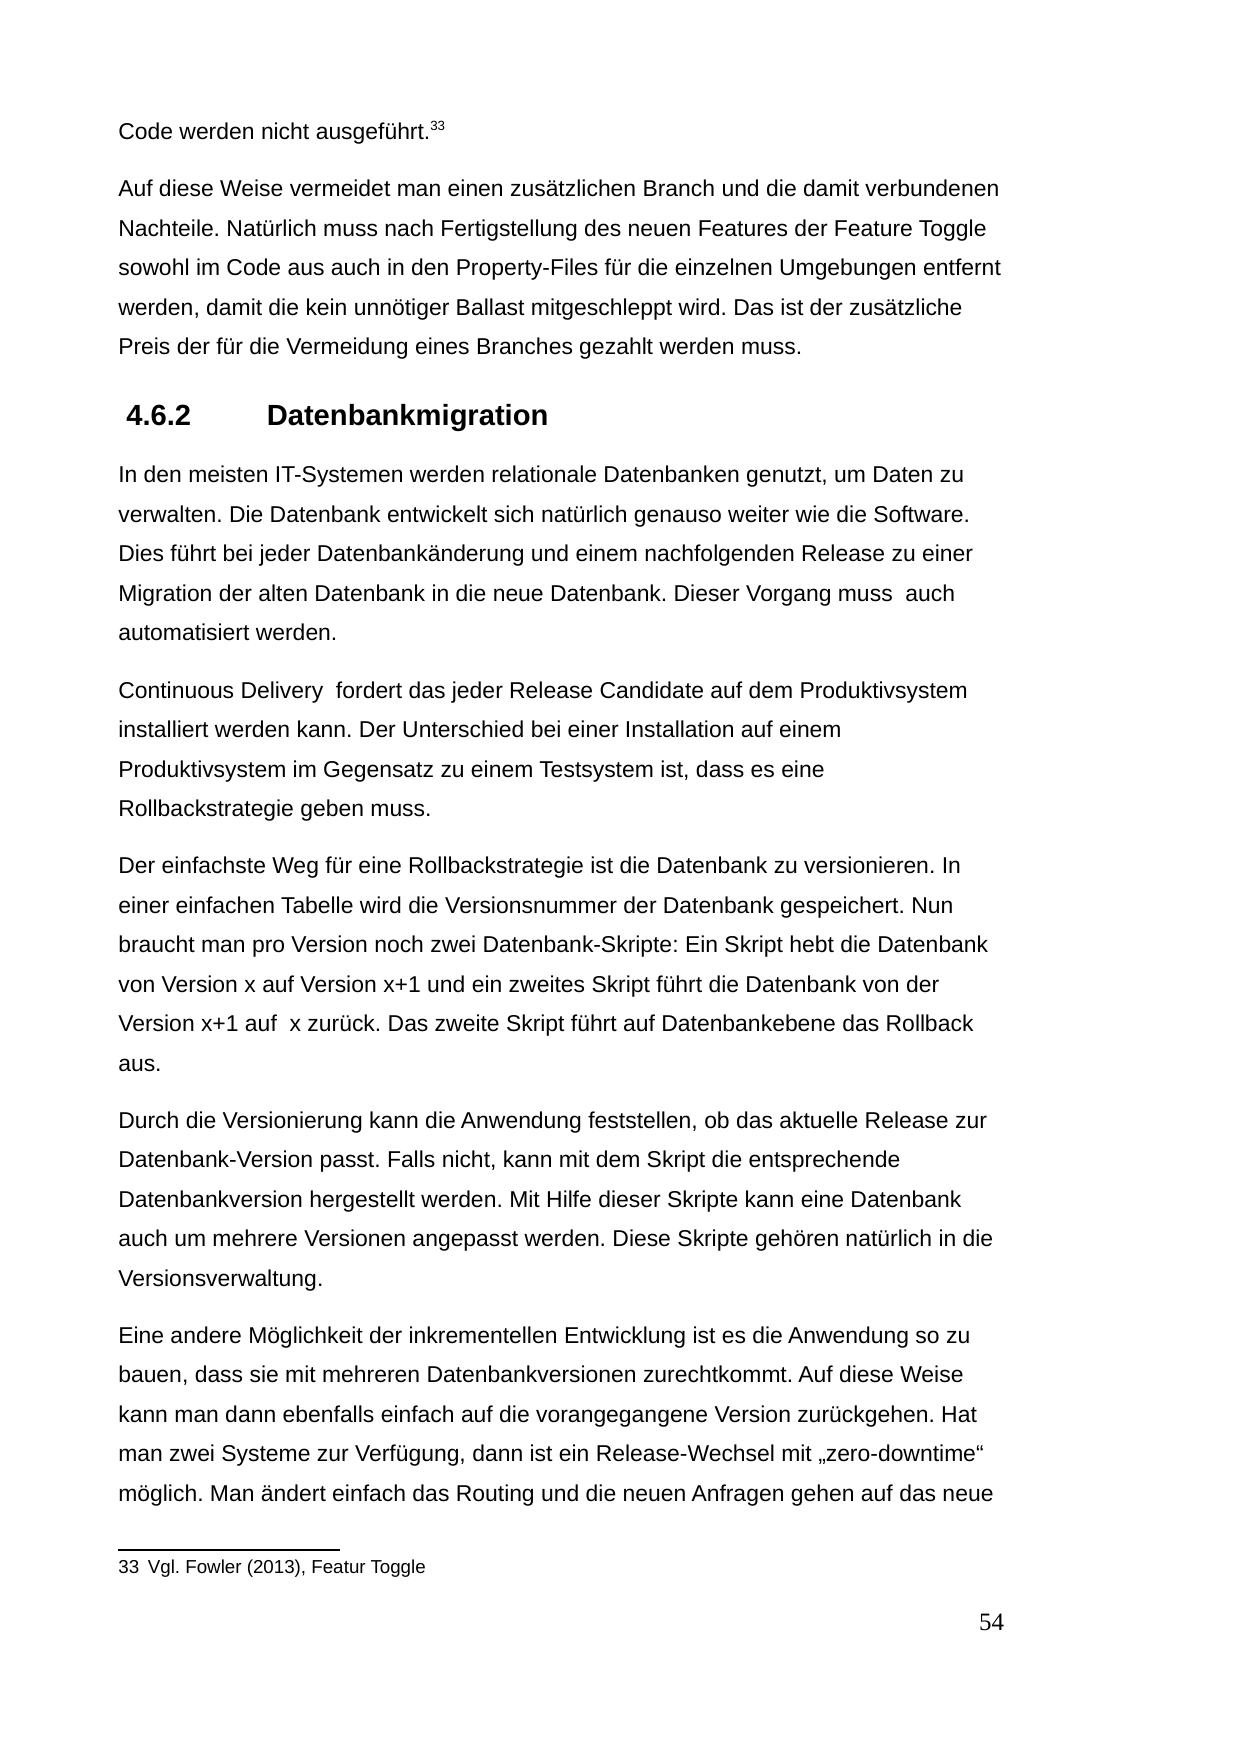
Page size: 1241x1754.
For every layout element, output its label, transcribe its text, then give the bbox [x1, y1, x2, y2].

text Vgl. Fowler (2013), Featur Toggle [118, 1556, 1004, 1578]
text Durch die Versionierung kann die Anwendung feststellen, ob das aktuelle Release zur Datenbank-Version passt. Falls nicht, kann mit dem Skript die entsprechende Datenbankversion hergestellt werden. Mit Hilfe dieser Skripte kann eine Datenbank auch um mehrere Versionen angepasst werden. Diese Skripte gehören natürlich in die Versionsverwaltung. [118, 1107, 1004, 1291]
text Code werden nicht ausgeführt. [118, 118, 1004, 144]
subtitle Datenbankmigration [118, 398, 1004, 431]
text Eine andere Möglichkeit der inkrementellen Entwicklung ist es die Anwendung so zu bauen, dass sie mit mehreren Datenbankversionen zurechtkommt. Auf diese Weise kann man dann ebenfalls einfach auf die vorangegangene Version zurückgehen. Hat man zwei Systeme zur Verfügung, dann ist ein Release-Wechsel mit „zero-downtime“ möglich. Man ändert einfach das Routing und die neuen Anfragen gehen auf das neue [118, 1322, 1004, 1506]
text Auf diese Weise vermeidet man einen zusätzlichen Branch und die damit verbundenen Nachteile. Natürlich muss nach Fertigstellung des neuen Features der Feature Toggle sowohl im Code aus auch in den Property-Files für die einzelnen Umgebungen entfernt werden, damit die kein unnötiger Ballast mitgeschleppt wird. Das ist der zusätzliche Preis der für die Vermeidung eines Branches gezahlt werden muss. [118, 175, 1004, 359]
text In den meisten IT-Systemen werden relationale Datenbanken genutzt, um Daten zu verwalten. Die Datenbank entwickelt sich natürlich genauso weiter wie die Software. Dies führt bei jeder Datenbankänderung und einem nachfolgenden Release zu einer Migration der alten Datenbank in die neue Datenbank. Dieser Vorgang muss auch automatisiert werden. [118, 461, 1004, 646]
text Der einfachste Weg für eine Rollbackstrategie ist die Datenbank zu versionieren. In einer einfachen Tabelle wird die Versionsnummer der Datenbank gespeichert. Nun braucht man pro Version noch zwei Datenbank-Skripte: Ein Skript hebt die Datenbank von Version x auf Version x+1 und ein zweites Skript führt die Datenbank von der Version x+1 auf x zurück. Das zweite Skript führt auf Datenbankebene das Rollback aus. [118, 852, 1004, 1076]
text Continuous Delivery fordert das jeder Release Candidate auf dem Produktivsystem installiert werden kann. Der Unterschied bei einer Installation auf einem Produktivsystem im Gegensatz zu einem Testsystem ist, dass es eine Rollbackstrategie geben muss. [118, 677, 1004, 821]
